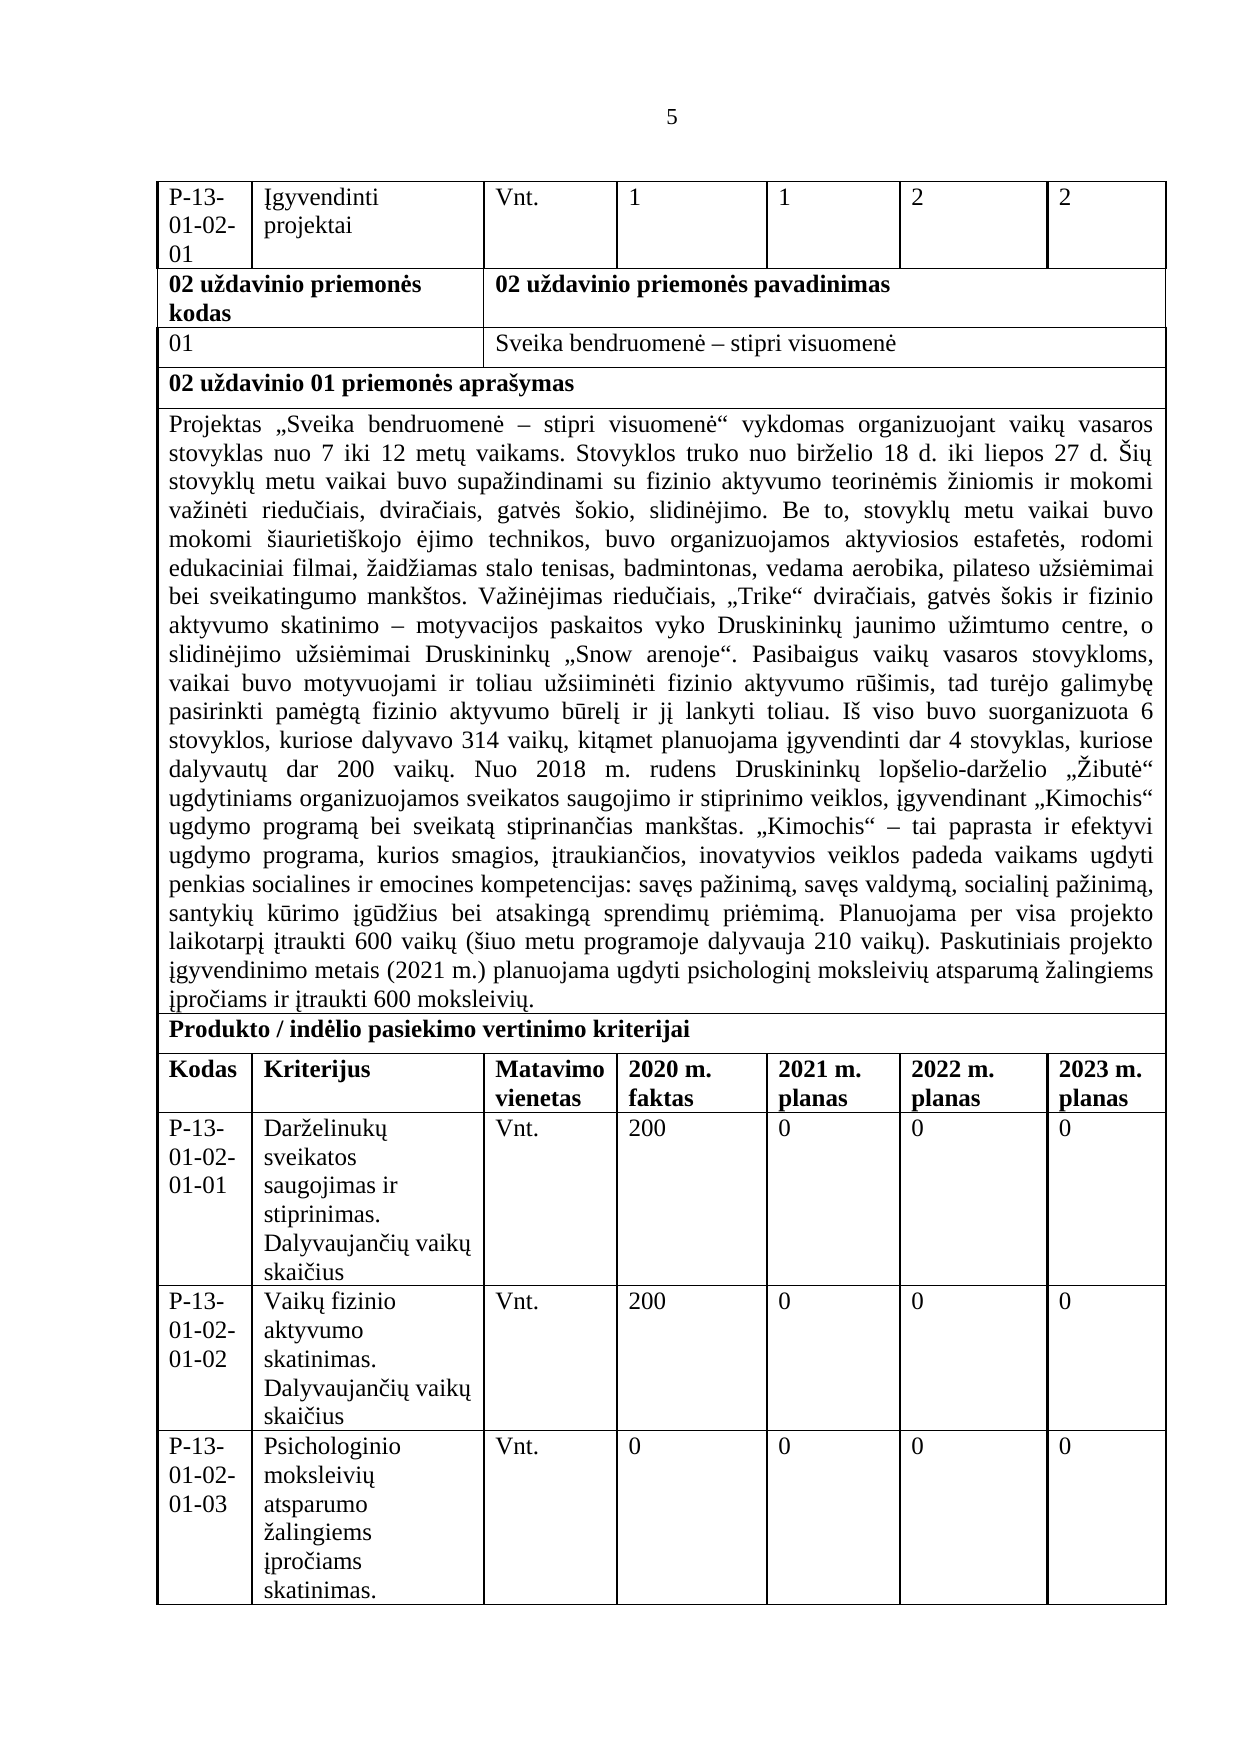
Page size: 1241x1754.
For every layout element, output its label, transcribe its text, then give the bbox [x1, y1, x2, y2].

table_cell 2022 m. planas [901, 1054, 1046, 1112]
table_cell 2 [1049, 182, 1165, 268]
table_cell Kriterijus [253, 1054, 483, 1112]
table_cell Sveika bendruomenė – stipri visuomenė [484, 328, 1165, 367]
table_cell 0 [901, 1431, 1046, 1604]
table_cell Darželinukų sveikatos saugojimas ir stiprinimas. Dalyvaujančių vaikų skaičius [253, 1113, 483, 1285]
table_cell 0 [768, 1431, 899, 1604]
table_cell Psichologinio moksleivių atsparumo žalingiems įpročiams skatinimas. [253, 1431, 483, 1604]
table_cell 2023 m. planas [1049, 1054, 1165, 1112]
table_cell 0 [1049, 1431, 1165, 1604]
table_cell 0 [1049, 1113, 1165, 1285]
table_cell Projektas „Sveika bendruomenė – stipri visuomenė“ vykdomas organizuojant vaikų vasaros stovyklas nuo 7 iki 12 metų vaikams. Stovyklos truko nuo birželio 18 d. iki liepos 27 d. Šių stovyklų metu vaikai buvo supažindinami su fizinio aktyvumo teorinėmis žiniomis ir mokomi važinėti riedučiais, dviračiais, gatvės šokio, slidinėjimo. Be to, stovyklų metu vaikai buvo mokomi šiaurietiškojo ėjimo technikos, buvo organizuojamos aktyviosios estafetės, rodomi edukaciniai filmai, žaidžiamas stalo tenisas, badmintonas, vedama aerobika, pilateso užsiėmimai bei sveikatingumo mankštos. Važinėjimas riedučiais, „Trike“ dviračiais, gatvės šokis ir fizinio aktyvumo skatinimo – motyvacijos paskaitos vyko Druskininkų jaunimo užimtumo centre, o slidinėjimo užsiėmimai Druskininkų „Snow arenoje“. Pasibaigus vaikų vasaros stovykloms, vaikai buvo motyvuojami ir toliau užsiiminėti fizinio aktyvumo rūšimis, tad turėjo galimybę pasirinkti pamėgtą fizinio aktyvumo būrelį ir jį lankyti toliau. Iš viso buvo suorganizuota 6 stovyklos, kuriose dalyvavo 314 vaikų, kitąmet planuojama įgyvendinti dar 4 stovyklas, kuriose dalyvautų dar 200 vaikų. Nuo 2018 m. rudens Druskininkų lopšelio-darželio „Žibutė“ ugdytiniams organizuojamos sveikatos saugojimo ir stiprinimo veiklos, įgyvendinant „Kimochis“ ugdymo programą bei sveikatą stiprinančias mankštas. „Kimochis“ – tai paprasta ir efektyvi ugdymo programa, kurios smagios, įtraukiančios, inovatyvios veiklos padeda vaikams ugdyti penkias socialines ir emocines kompetencijas: savęs pažinimą, savęs valdymą, socialinį pažinimą, santykių kūrimo įgūdžius bei atsakingą sprendimų priėmimą. Planuojama per visa projekto laikotarpį įtraukti 600 vaikų (šiuo metu programoje dalyvauja 210 vaikų). Paskutiniais projekto įgyvendinimo metais (2021 m.) planuojama ugdyti psichologinį moksleivių atsparumą žalingiems įpročiams ir įtraukti 600 moksleivių. [159, 409, 1165, 1013]
table_cell P-13-01-02-01-01 [159, 1113, 251, 1285]
table_cell Įgyvendinti projektai [253, 182, 483, 268]
table_cell Kodas [159, 1054, 251, 1112]
table_cell 0 [901, 1286, 1046, 1430]
table_cell 1 [618, 182, 766, 268]
table_cell 02 uždavinio priemonės pavadinimas [484, 269, 1165, 327]
table_cell 0 [768, 1113, 899, 1285]
table_cell 2021 m. planas [768, 1054, 899, 1112]
table_cell 2 [901, 182, 1046, 268]
table_cell Vaikų fizinio aktyvumo skatinimas. Dalyvaujančių vaikų skaičius [253, 1286, 483, 1430]
table_cell 200 [618, 1113, 766, 1285]
table_cell Vnt. [485, 1431, 616, 1604]
table_cell Matavimo vienetas [485, 1054, 616, 1112]
table_cell P-13-01-02-01-02 [159, 1286, 251, 1430]
table_cell Vnt. [485, 1286, 616, 1430]
table_cell 02 uždavinio 01 priemonės aprašymas [159, 368, 1165, 408]
table_cell P-13-01-02-01 [159, 182, 251, 268]
table_cell 0 [901, 1113, 1046, 1285]
table_cell 0 [768, 1286, 899, 1430]
table_cell 200 [618, 1286, 766, 1430]
table_cell Produkto / indėlio pasiekimo vertinimo kriterijai [159, 1014, 1165, 1053]
table_cell 0 [618, 1431, 766, 1604]
table_cell Vnt. [485, 1113, 616, 1285]
table_cell 01 [159, 328, 483, 367]
table_cell 2020 m. faktas [618, 1054, 766, 1112]
table_cell 0 [1049, 1286, 1165, 1430]
table_cell Vnt. [485, 182, 616, 268]
table_cell 1 [768, 182, 899, 268]
table_cell 02 uždavinio priemonės kodas [158, 269, 483, 327]
table_cell P-13-01-02-01-03 [159, 1431, 251, 1604]
